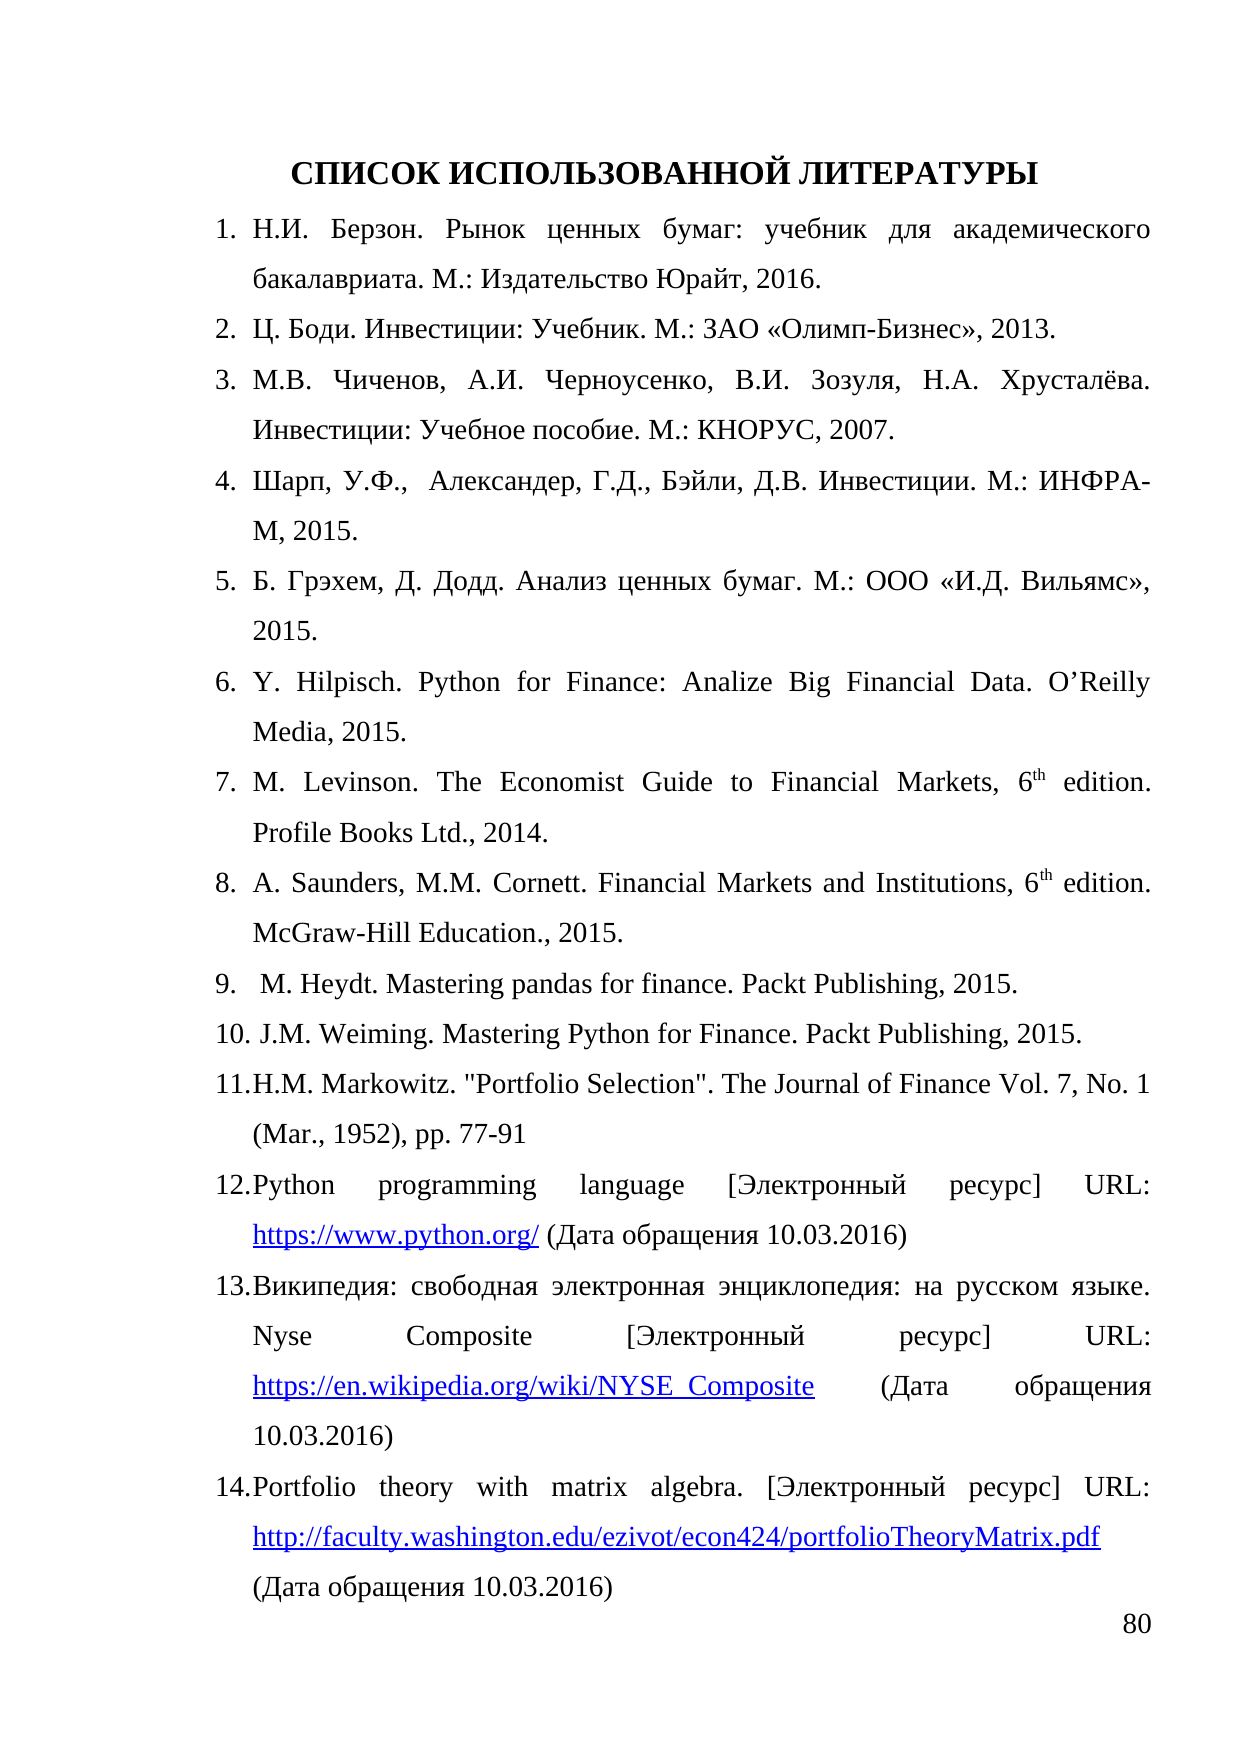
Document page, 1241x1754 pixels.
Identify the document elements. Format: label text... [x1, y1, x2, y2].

list A. Saunders, M.M. Cornett. Financial Markets and Institutions, 6th edition. McGraw-Hill Education., 2015. [215, 865, 1152, 949]
list Python programming language [Электронный ресурс] URL: https://www.python.org/ (Дата обращения 10.03.2016) [215, 1167, 1152, 1251]
list Ц. Боди. Инвестиции: Учебник. М.: ЗАО «Олимп-Бизнес», 2013. [215, 312, 1152, 345]
list M. Heydt. Mastering pandas for finance. Packt Publishing, 2015. [215, 966, 1152, 999]
subtitle СПИСОК ИСПОЛЬЗОВАННОЙ ЛИТЕРАТУРЫ [177, 153, 1152, 192]
list Шарп, У.Ф., Александер, Г.Д., Бэйли, Д.В. Инвестиции. М.: ИНФРА-М, 2015. [215, 463, 1152, 546]
list Википедия: свободная электронная энциклопедия: на русском языке. Nyse Composite [Электронный ресурс] URL: https://en.wikipedia.org/wiki/NYSE_Composite (Дата обращения 10.03.2016) [215, 1268, 1152, 1452]
list М.В. Чиченов, А.И. Черноусенко, В.И. Зозуля, Н.А. Хрусталёва. Инвестиции: Учебное пособие. М.: КНОРУС, 2007. [215, 362, 1152, 446]
list J.M. Weiming. Mastering Python for Finance. Packt Publishing, 2015. [215, 1016, 1152, 1049]
list Н.И. Берзон. Рынок ценных бумаг: учебник для академического бакалавриата. М.: Издательство Юрайт, 2016. [215, 211, 1152, 295]
list H.M. Markowitz. "Portfolio Selection". The Journal of Finance Vol. 7, No. 1 (Mar., 1952), pp. 77-91 [215, 1066, 1152, 1150]
list Б. Грэхем, Д. Додд. Анализ ценных бумаг. М.: ООО «И.Д. Вильямс», 2015. [215, 563, 1152, 647]
list M. Levinson. The Economist Guide to Financial Markets, 6th edition. Profile Books Ltd., 2014. [215, 764, 1152, 848]
list Y. Hilpisch. Python for Finance: Analize Big Financial Data. O’Reilly Media, 2015. [215, 664, 1152, 748]
list Portfolio theory with matrix algebra. [Электронный ресурс] URL: http://faculty.washington.edu/ezivot/econ424/portfolioTheoryMatrix.pdf (Дата обращения 10.03.2016) [215, 1469, 1152, 1603]
